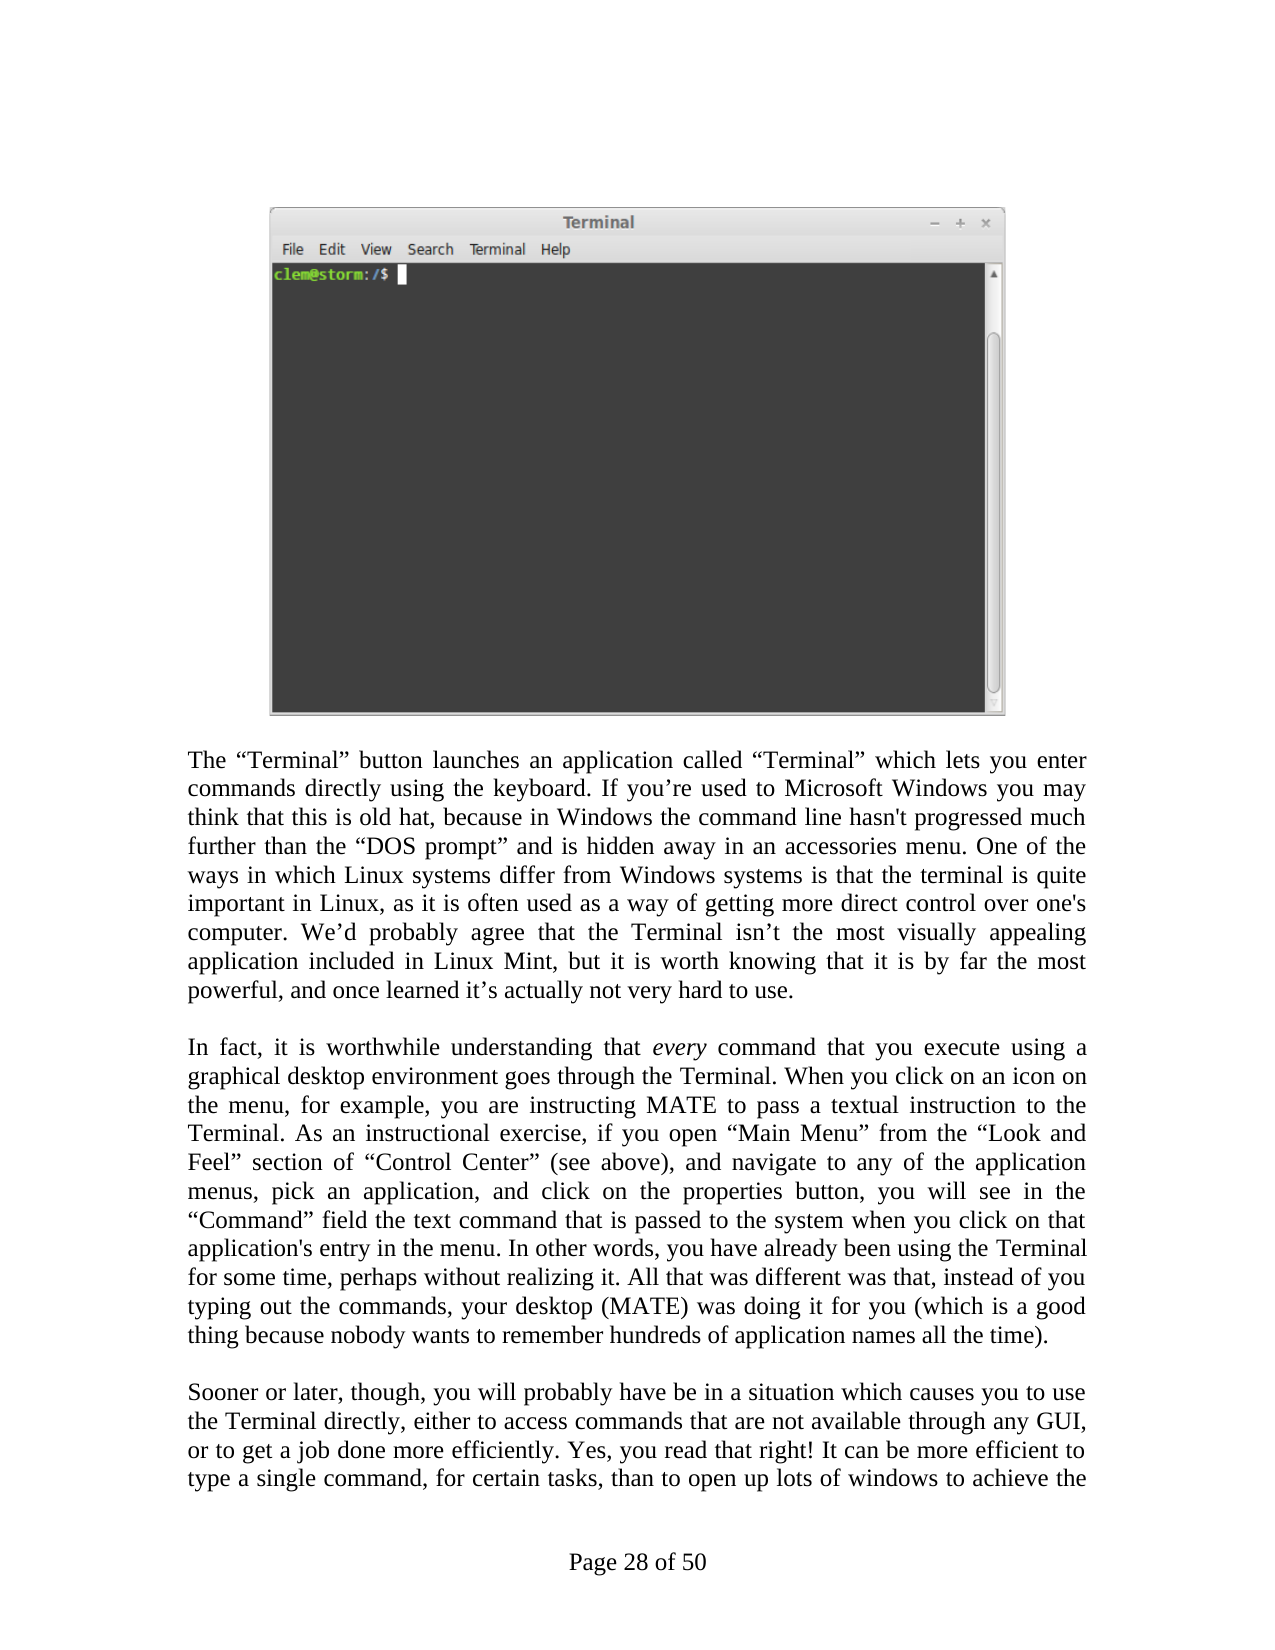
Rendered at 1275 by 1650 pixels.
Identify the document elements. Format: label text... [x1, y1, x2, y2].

text In fact, it is worthwhile understanding that every command that you execute using a graphical desktop environment goes through the Terminal. When you click on an icon on the menu, for example, you are instructing MATE to pass a textual instruction to the Terminal. As an instructional exercise, if you open “Main Menu” from the “Look and Feel” section of “Control Center” (see above), and navigate to any of the application menus, pick an application, and click on the properties button, you will see in the “Command” field the text command that is passed to the system when you click on that application's entry in the menu. In other words, you have already been using the Terminal for some time, perhaps without realizing it. All that was different was that, instead of you typing out the commands, your desktop (MATE) was doing it for you (which is a good thing because nobody wants to remember hundreds of application names all the time). [187, 1032, 1087, 1348]
picture [269, 207, 1006, 716]
text Sooner or later, though, you will probably have be in a situation which causes you to use the Terminal directly, either to access commands that are not available through any GUI, or to get a job done more efficiently. Yes, you read that right! It can be more efficient to type a single command, for certain tasks, than to open up lots of windows to achieve the [187, 1377, 1087, 1492]
text The “Terminal” button launches an application called “Terminal” which lets you enter commands directly using the keyboard. If you’re used to Microsoft Windows you may think that this is old hat, because in Windows the command line hasn't progressed much further than the “DOS prompt” and is hidden away in an accessories menu. One of the ways in which Linux systems differ from Windows systems is that the terminal is quite important in Linux, as it is often used as a way of getting more direct control over one's computer. We’d probably agree that the Terminal isn’t the most visually appealing application included in Linux Mint, but it is worth knowing that it is by far the most powerful, and once learned it’s actually not very hard to use. [187, 745, 1087, 1003]
